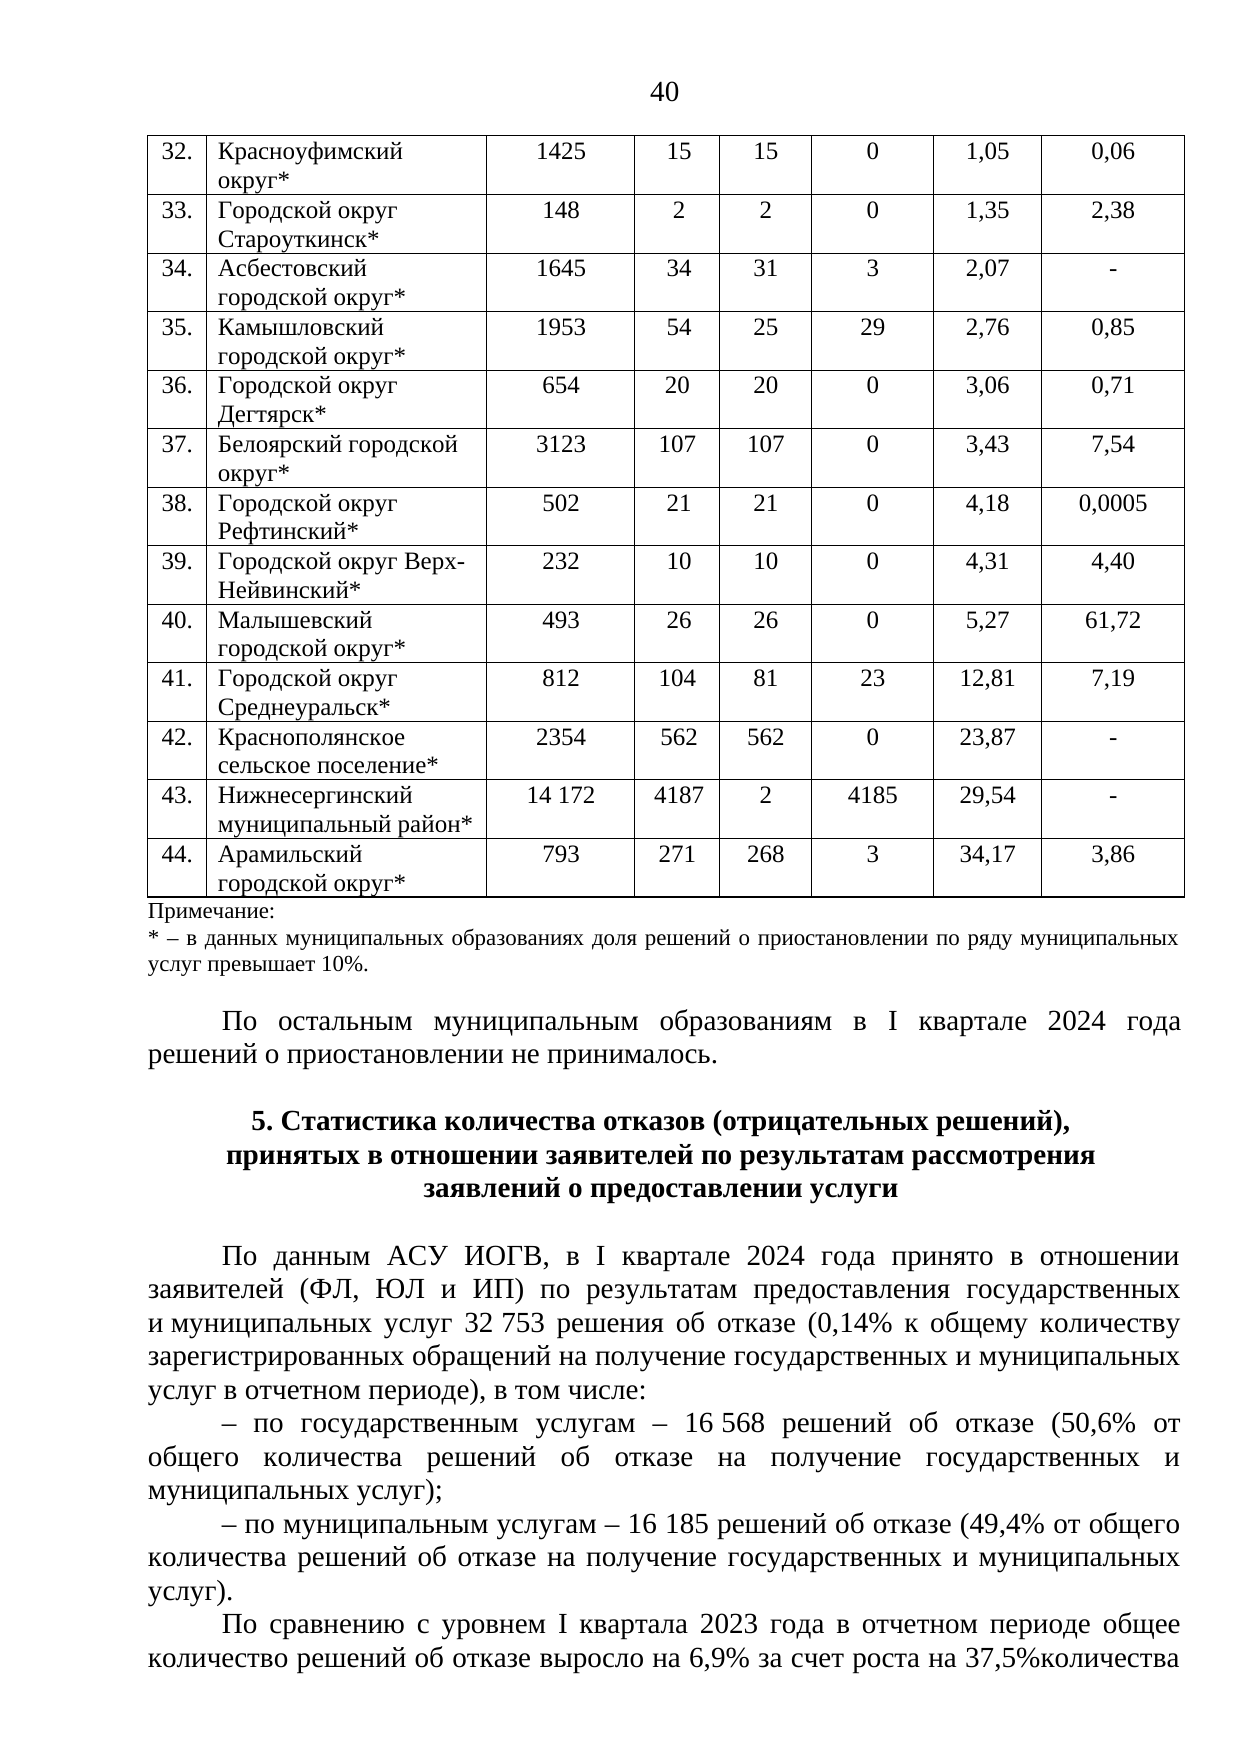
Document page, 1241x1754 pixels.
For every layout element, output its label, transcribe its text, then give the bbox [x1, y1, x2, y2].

table_cell 3,43 [934, 429, 1041, 487]
table_cell 34. [148, 254, 206, 311]
table_cell 4,18 [934, 488, 1041, 545]
table_cell 0 [812, 136, 933, 194]
table_cell 12,81 [934, 663, 1041, 721]
table_cell 812 [487, 663, 634, 721]
table_cell Арамильский городской округ* [207, 839, 486, 896]
text принятых в отношении заявителей по результатам рассмотрения заявлений о предоставлении услуги [148, 1137, 1181, 1204]
table_cell 0,85 [1042, 312, 1184, 369]
table_cell 2 [635, 195, 719, 252]
table_cell 2,38 [1042, 195, 1184, 252]
table_cell 10 [635, 546, 719, 604]
table_cell 562 [720, 722, 811, 779]
table_cell 7,54 [1042, 429, 1184, 487]
table_cell 38. [148, 488, 206, 545]
table_cell 0 [812, 722, 933, 779]
table_cell 29 [812, 312, 933, 369]
table_cell 148 [487, 195, 634, 252]
table_cell 493 [487, 605, 634, 662]
table_cell Городской округ Староуткинск* [207, 195, 486, 252]
table_cell 7,19 [1042, 663, 1184, 721]
table_cell - [1042, 254, 1184, 311]
table_cell 34,17 [934, 839, 1041, 896]
table_cell 5,27 [934, 605, 1041, 662]
text Примечание: [148, 898, 1181, 924]
table_cell 232 [487, 546, 634, 604]
table_cell 41. [148, 663, 206, 721]
table_cell Городской округ Среднеуральск* [207, 663, 486, 721]
table_cell - [1042, 780, 1184, 838]
table_cell 4185 [812, 780, 933, 838]
table_cell 26 [720, 605, 811, 662]
table_cell 15 [720, 136, 811, 194]
table_cell Краснополянское сельское поселение* [207, 722, 486, 779]
table_cell 25 [720, 312, 811, 369]
table_cell 10 [720, 546, 811, 604]
table_cell 34 [635, 254, 719, 311]
table_cell 268 [720, 839, 811, 896]
text По сравнению с уровнем I квартала 2023 года в отчетном периоде общее количество решений об отказе выросло на 6,9% за счет роста на 37,5%количества [148, 1607, 1181, 1674]
table_cell 21 [720, 488, 811, 545]
table_cell 2 [720, 195, 811, 252]
table_cell 502 [487, 488, 634, 545]
text * – в данных муниципальных образованиях доля решений о приостановлении по ряду муниципальных услуг превышает 10%. [148, 924, 1181, 977]
table_cell 37. [148, 429, 206, 487]
table_cell 33. [148, 195, 206, 252]
table_cell 1,05 [934, 136, 1041, 194]
table_cell Городской округ Верх-Нейвинский* [207, 546, 486, 604]
table_cell 0 [812, 488, 933, 545]
table_cell 793 [487, 839, 634, 896]
table_cell 3123 [487, 429, 634, 487]
table_cell 0,06 [1042, 136, 1184, 194]
table_cell 4,40 [1042, 546, 1184, 604]
table_cell 0 [812, 195, 933, 252]
table_cell 14 172 [487, 780, 634, 838]
table_cell 42. [148, 722, 206, 779]
table_cell Белоярский городской округ* [207, 429, 486, 487]
table_cell 36. [148, 371, 206, 428]
table_cell 3,86 [1042, 839, 1184, 896]
table_cell 1953 [487, 312, 634, 369]
table_cell 2354 [487, 722, 634, 779]
table_cell 0 [812, 371, 933, 428]
table_cell 31 [720, 254, 811, 311]
table_cell 0 [812, 429, 933, 487]
table_cell Городской округ Дегтярск* [207, 371, 486, 428]
table_cell 2,76 [934, 312, 1041, 369]
text 5. Статистика количества отказов (отрицательных решений), [148, 1103, 1181, 1137]
table_cell 2,07 [934, 254, 1041, 311]
table_cell 32. [148, 136, 206, 194]
table_cell Нижнесергинский муниципальный район* [207, 780, 486, 838]
table_cell 4,31 [934, 546, 1041, 604]
table_cell 271 [635, 839, 719, 896]
table_cell 40. [148, 605, 206, 662]
table_cell 29,54 [934, 780, 1041, 838]
table_cell 3 [812, 839, 933, 896]
table_cell Камышловский городской округ* [207, 312, 486, 369]
table_cell 0,0005 [1042, 488, 1184, 545]
table_cell 3 [812, 254, 933, 311]
table_cell 61,72 [1042, 605, 1184, 662]
table_cell 2 [720, 780, 811, 838]
table_cell 1425 [487, 136, 634, 194]
table_cell 4187 [635, 780, 719, 838]
table_cell 15 [635, 136, 719, 194]
table_cell 81 [720, 663, 811, 721]
table_cell 35. [148, 312, 206, 369]
table_cell 104 [635, 663, 719, 721]
table_cell 44. [148, 839, 206, 896]
table_cell Красноуфимский округ* [207, 136, 486, 194]
table_cell 23 [812, 663, 933, 721]
text По остальным муниципальным образованиям в I квартале 2024 года решений о приостановлении не принималось. [148, 1003, 1181, 1070]
table_cell Городской округ Рефтинский* [207, 488, 486, 545]
table_cell 654 [487, 371, 634, 428]
table_cell 0,71 [1042, 371, 1184, 428]
table_cell 23,87 [934, 722, 1041, 779]
table_cell 0 [812, 605, 933, 662]
table_cell 0 [812, 546, 933, 604]
table_cell Асбестовский городской округ* [207, 254, 486, 311]
table_cell 3,06 [934, 371, 1041, 428]
table_cell 43. [148, 780, 206, 838]
table_cell 1,35 [934, 195, 1041, 252]
table_cell 26 [635, 605, 719, 662]
text По данным АСУ ИОГВ, в I квартале 2024 года принято в отношении заявителей (ФЛ, ЮЛ и ИП) по результатам предоставления государственных и муниципальных услуг 32 753 решения об отказе (0,14% к общему количеству зарегистрированных обращений на получение государственных и муниципальных услуг в отчетном периоде), в том числе: [148, 1238, 1181, 1405]
table_cell 107 [635, 429, 719, 487]
table_cell 562 [635, 722, 719, 779]
table_cell 39. [148, 546, 206, 604]
text – по муниципальным услугам – 16 185 решений об отказе (49,4% от общего количества решений об отказе на получение государственных и муниципальных услуг). [148, 1506, 1181, 1607]
table_cell 54 [635, 312, 719, 369]
table_cell 20 [720, 371, 811, 428]
table_cell 107 [720, 429, 811, 487]
table_cell - [1042, 722, 1184, 779]
table_cell 1645 [487, 254, 634, 311]
table_cell 21 [635, 488, 719, 545]
table_cell Малышевский городской округ* [207, 605, 486, 662]
table_cell 20 [635, 371, 719, 428]
text – по государственным услугам – 16 568 решений об отказе (50,6% от общего количества решений об отказе на получение государственных и муниципальных услуг); [148, 1405, 1181, 1506]
